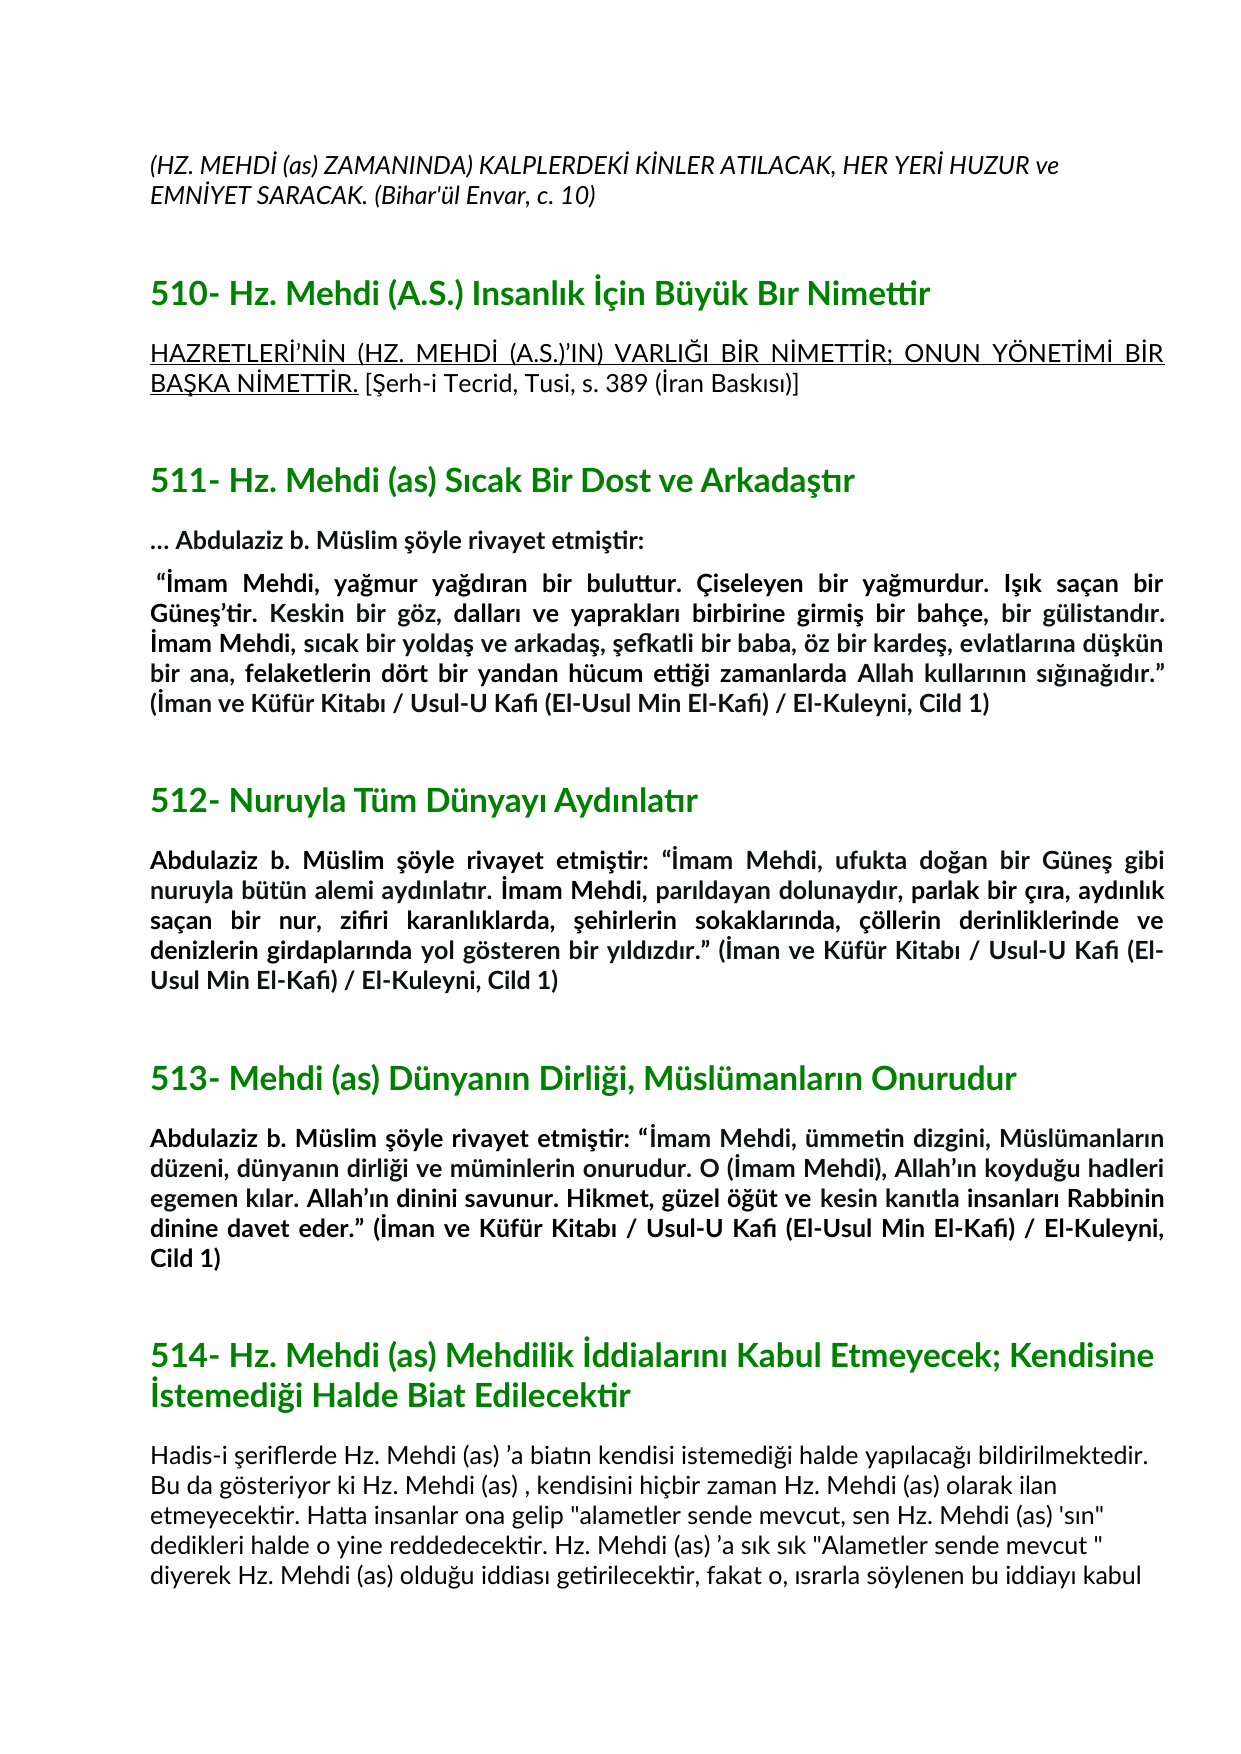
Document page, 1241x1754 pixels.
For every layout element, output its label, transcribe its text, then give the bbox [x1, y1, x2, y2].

subtitle 513- Mehdi (as) Dünyanın Dirliği, Müslümanların Onurudur [150, 1057, 1165, 1097]
text (HZ. MEHDİ (as) ZAMANINDA) KALPLERDEKİ KİNLER ATILACAK, HER YERİ HUZUR ve EMNİYET SARACAK. (Bihar'ül Envar, c. 10) [150, 150, 1165, 210]
subtitle 511- Hz. Mehdi (as) Sıcak Bir Dost ve Arkadaştır [150, 460, 1165, 500]
text “İmam Mehdi, yağmur yağdıran bir buluttur. Çiseleyen bir yağmurdur. Işık saçan bir Güneş’tir. Keskin bir göz, dalları ve yaprakları birbirine girmiş bir bahçe, bir gülistandır. İmam Mehdi, sıcak bir yoldaş ve arkadaş, şefkatli bir baba, öz bir kardeş, evlatlarına düşkün bir ana, felaketlerin dört bir yandan hücum ettiği zamanlarda Allah kullarının sığınağıdır.” (İman ve Küfür Kitabı / Usul-U Kafi (El-Usul Min El-Kafi) / El-Kuleyni, Cild 1) [150, 567, 1165, 717]
text … Abdulaziz b. Müslim şöyle rivayet etmiştir: [150, 525, 1165, 555]
subtitle 510- Hz. Mehdi (A.S.) Insanlık İçin Büyük Bır Nimettir [150, 272, 1165, 312]
text BAŞKA NİMETTİR. [Şerh-i Tecrid, Tusi, s. 389 (İran Baskısı)] [150, 365, 1165, 397]
text HAZRETLERİ’NİN (HZ. MEHDİ (A.S.)’IN) VARLIĞI BİR NİMETTİR; ONUN YÖNETİMİ BİR [150, 337, 1165, 364]
text Abdulaziz b. Müslim şöyle rivayet etmiştir: “İmam Mehdi, ümmetin dizgini, Müslümanların düzeni, dünyanın dirliği ve müminlerin onurudur. O (İmam Mehdi), Allah’ın koyduğu hadleri egemen kılar. Allah’ın dinini savunur. Hikmet, güzel öğüt ve kesin kanıtla insanları Rabbinin dinine davet eder.” (İman ve Küfür Kitabı / Usul-U Kafi (El-Usul Min El-Kafi) / El-Kuleyni, Cild 1) [150, 1122, 1165, 1272]
subtitle 514- Hz. Mehdi (as) Mehdilik İddialarını Kabul Etmeyecek; Kendisine İstemediği Halde Biat Edilecektir [150, 1335, 1165, 1415]
subtitle 512- Nuruyla Tüm Dünyayı Aydınlatır [150, 780, 1165, 820]
text Hadis-i şeriflerde Hz. Mehdi (as) ’a biatın kendisi istemediği halde yapılacağı bildirilmektedir. Bu da gösteriyor ki Hz. Mehdi (as) , kendisini hiçbir zaman Hz. Mehdi (as) olarak ilan etmeyecektir. Hatta insanlar ona gelip "alametler sende mevcut, sen Hz. Mehdi (as) 'sın" dedikleri halde o yine reddedecektir. Hz. Mehdi (as) ’a sık sık "Alametler sende mevcut " diyerek Hz. Mehdi (as) olduğu iddiası getirilecektir, fakat o, ısrarla söylenen bu iddiayı kabul [150, 1440, 1165, 1590]
text Abdulaziz b. Müslim şöyle rivayet etmiştir: “İmam Mehdi, ufukta doğan bir Güneş gibi nuruyla bütün alemi aydınlatır. İmam Mehdi, parıldayan dolunaydır, parlak bir çıra, aydınlık saçan bir nur, zifiri karanlıklarda, şehirlerin sokaklarında, çöllerin derinliklerinde ve denizlerin girdaplarında yol gösteren bir yıldızdır.” (İman ve Küfür Kitabı / Usul-U Kafi (El-Usul Min El-Kafi) / El-Kuleyni, Cild 1) [150, 845, 1165, 995]
